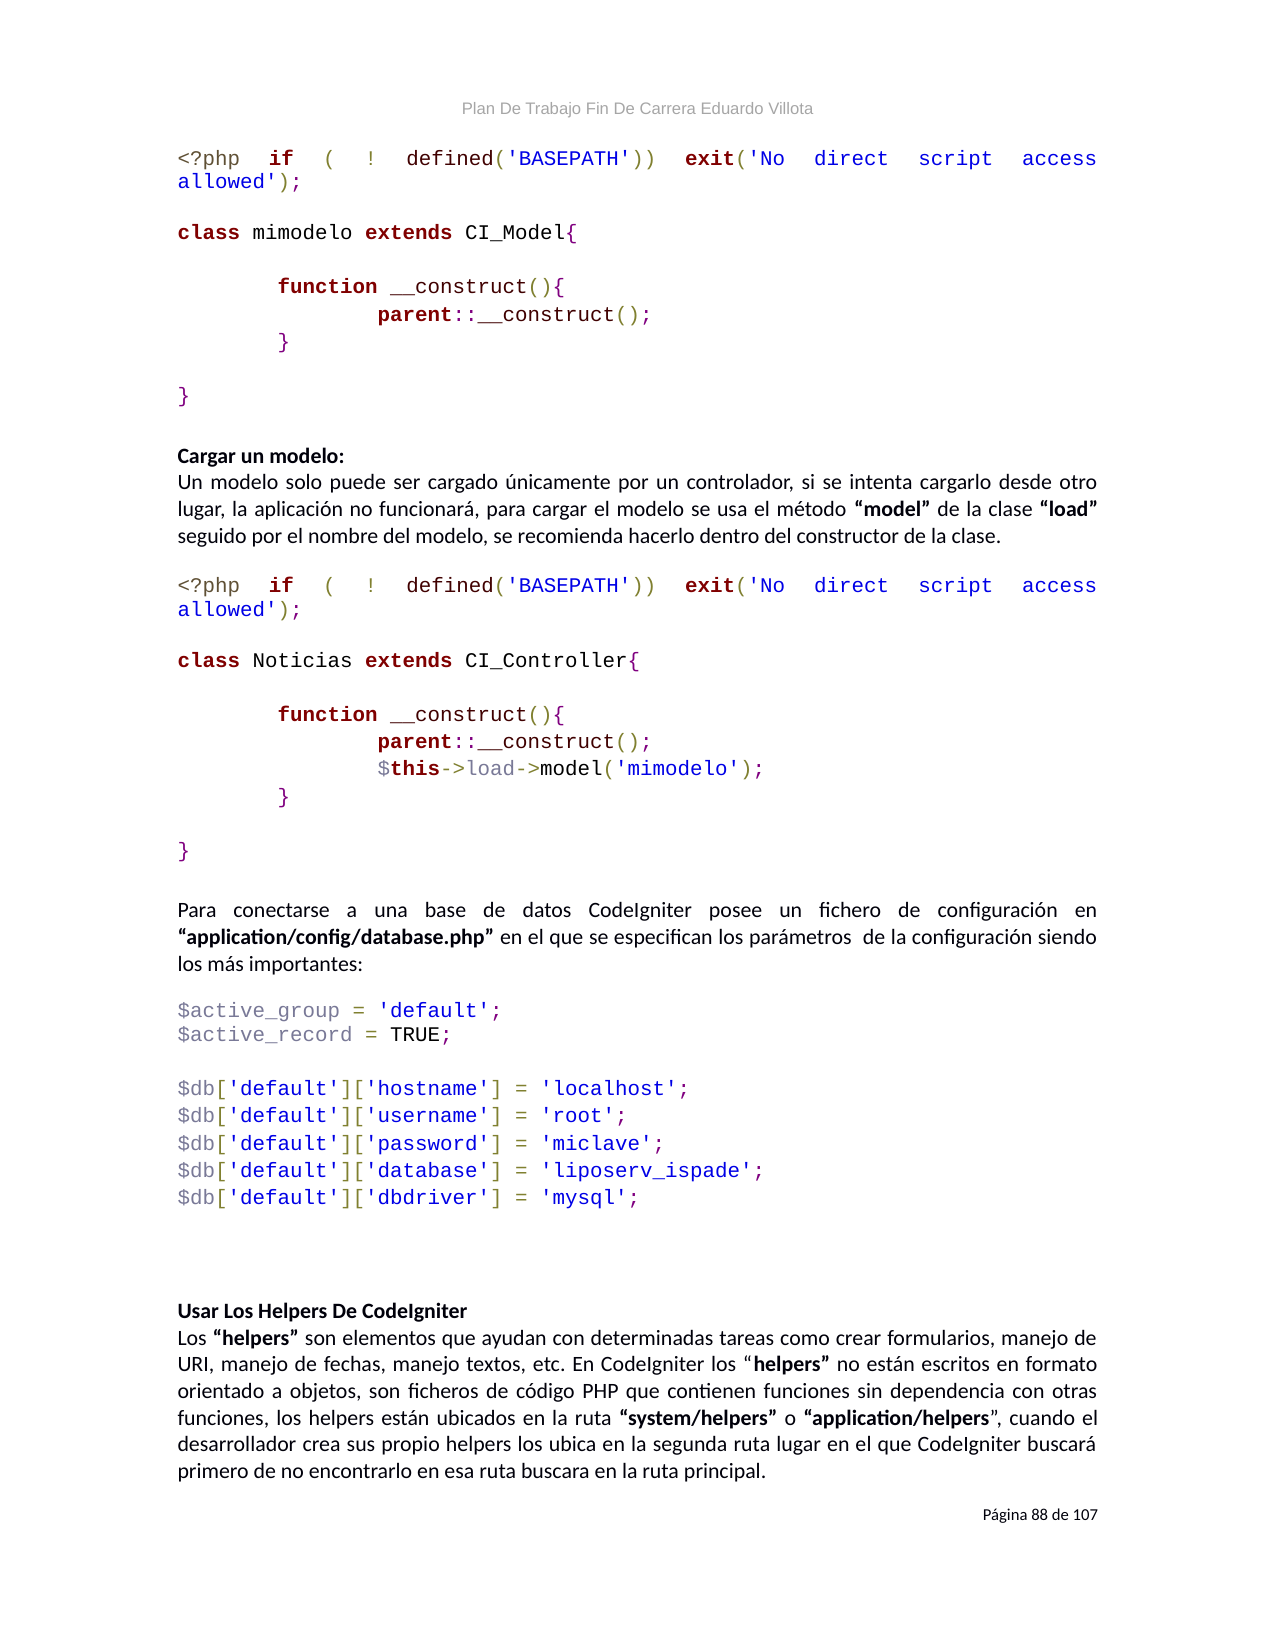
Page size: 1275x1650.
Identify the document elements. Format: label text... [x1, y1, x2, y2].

text } [177, 331, 1098, 354]
text Usar Los Helpers De CodeIgniter [177, 1297, 1098, 1324]
text } [177, 840, 1098, 864]
text $this->load->model('mimodelo'); [177, 758, 1098, 782]
text $db['default']['dbdriver'] = 'mysql'; [177, 1187, 1098, 1211]
text parent::__construct(); [177, 304, 1098, 327]
text } [177, 385, 1098, 409]
text parent::__construct(); [177, 731, 1098, 755]
text $db['default']['username'] = 'root'; [177, 1106, 1098, 1129]
text $db['default']['hostname'] = 'localhost'; [177, 1078, 1098, 1102]
text function __construct(){ [177, 704, 1098, 728]
text $db['default']['database'] = 'liposerv_ispade'; [177, 1160, 1098, 1183]
text <?php if ( ! defined('BASEPATH')) exit('No direct script access allowed'); [177, 148, 1098, 195]
text function __construct(){ [177, 276, 1098, 300]
text class mimodelo extends CI_Model{ [177, 222, 1098, 246]
text Cargar un modelo: [177, 442, 1098, 468]
text } [177, 786, 1098, 809]
text Los “helpers” son elementos que ayudan con determinadas tareas como crear formularios, manejo de URI, manejo de fechas, manejo textos, etc. En CodeIgniter los “helpers” no están escritos en formato orientado a objetos, son ficheros de código PHP que contienen funciones sin dependencia con otras funciones, los helpers están ubicados en la ruta “system/helpers” o “application/helpers”, cuando el desarrollador crea sus propio helpers los ubica en la segunda ruta lugar en el que CodeIgniter buscará primero de no encontrarlo en esa ruta buscara en la ruta principal. [177, 1324, 1098, 1484]
text $db['default']['password'] = 'miclave'; [177, 1133, 1098, 1156]
text $active_group = 'default'; [177, 1000, 1098, 1024]
text $active_record = TRUE; [177, 1024, 1098, 1048]
text Un modelo solo puede ser cargado únicamente por un controlador, si se intenta cargarlo desde otro lugar, la aplicación no funcionará, para cargar el modelo se usa el método “model” de la clase “load” seguido por el nombre del modelo, se recomienda hacerlo dentro del constructor de la clase. [177, 468, 1098, 548]
text Para conectarse a una base de datos CodeIgniter posee un fichero de configuración en “application/config/database.php” en el que se especifican los parámetros de la configuración siendo los más importantes: [177, 897, 1098, 977]
text class Noticias extends CI_Controller{ [177, 650, 1098, 673]
text <?php if ( ! defined('BASEPATH')) exit('No direct script access allowed'); [177, 575, 1098, 622]
